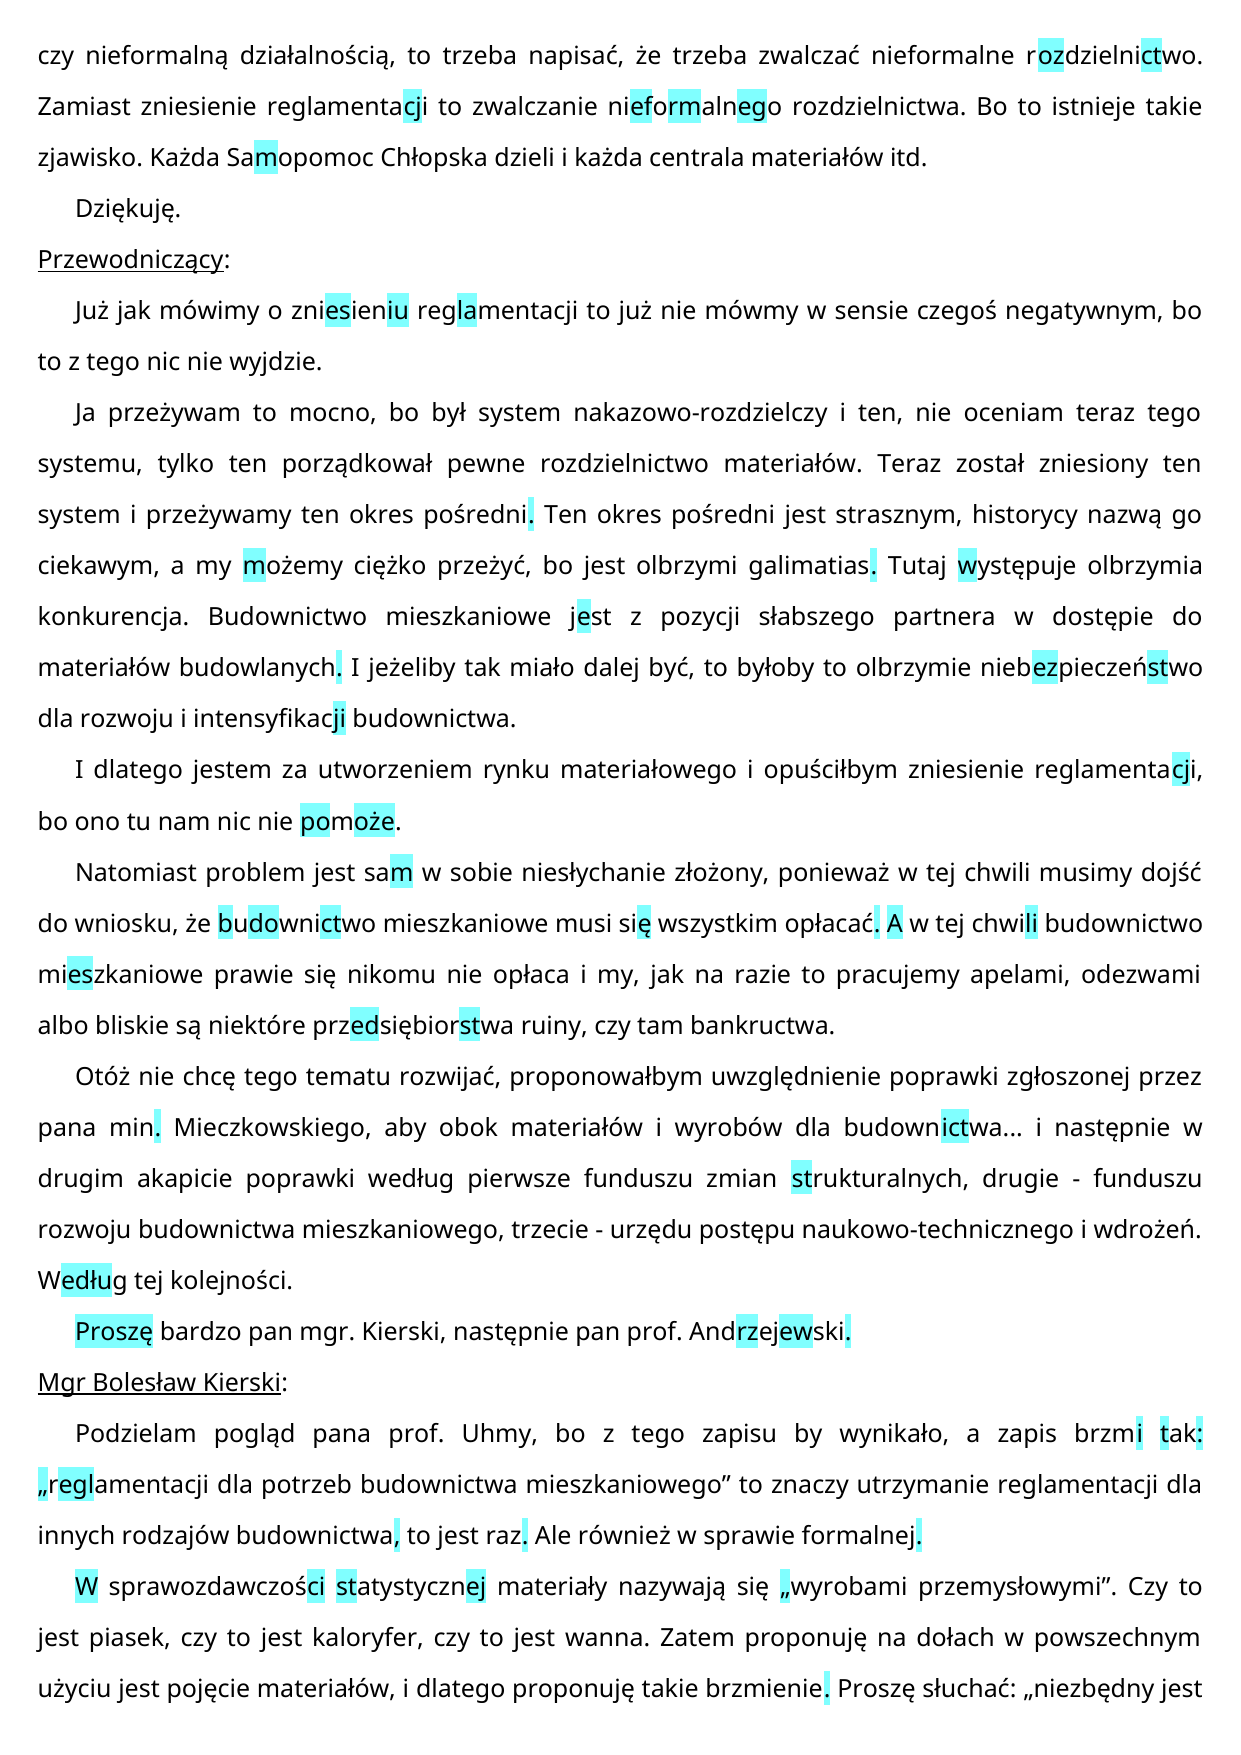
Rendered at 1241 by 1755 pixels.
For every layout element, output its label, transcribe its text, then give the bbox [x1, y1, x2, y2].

text Już jak mówimy o zniesieniu reglamentacji to już nie mówmy w sensie czegoś negatywnym, bo to z tego nic nie wyjdzie. [37, 293, 1203, 378]
text Dziękuję. [37, 191, 1203, 225]
text czy nieformalną działalnością, to trzeba napisać, że trzeba zwalczać nieformalne rozdzielnictwo. Zamiast zniesienie reglamentacji to zwalczanie nieformalnego rozdzielnictwa. Bo to istnieje takie zjawisko. Każda Samopomoc Chłopska dzieli i każda centrala materiałów itd. [37, 37, 1203, 174]
text Mgr Bolesław Kierski: [37, 1364, 1203, 1399]
text Ja przeżywam to mocno, bo był system nakazowo-rozdzielczy i ten, nie oceniam teraz tego systemu, tylko ten porządkował pewne rozdzielnictwo materiałów. Teraz został zniesiony ten system i przeżywamy ten okres pośredni. Ten okres pośredni jest strasznym, historycy nazwą go ciekawym, a my możemy ciężko przeżyć, bo jest olbrzymi galimatias. Tutaj występuje olbrzymia konkurencja. Budownictwo mieszkaniowe jest z pozycji słabszego partnera w dostępie do materiałów budowlanych. I jeżeliby tak miało dalej być, to byłoby to olbrzymie niebezpieczeństwo dla rozwoju i intensyfikacji budownictwa. [37, 395, 1203, 735]
text Podzielam pogląd pana prof. Uhmy, bo z tego zapisu by wynikało, a zapis brzmi tak: „reglamentacji dla potrzeb budownictwa mieszkaniowego” to znaczy utrzymanie reglamentacji dla innych rodzajów budownictwa, to jest raz. Ale również w sprawie formalnej. [37, 1416, 1203, 1552]
text Przewodniczący: [37, 242, 1203, 276]
text Natomiast problem jest sam w sobie niesłychanie złożony, ponieważ w tej chwili musimy dojść do wniosku, że budownictwo mieszkaniowe musi się wszystkim opłacać. A w tej chwili budownictwo mieszkaniowe prawie się nikomu nie opłaca i my, jak na razie to pracujemy apelami, odezwami albo bliskie są niektóre przedsiębiorstwa ruiny, czy tam bankructwa. [37, 854, 1203, 1041]
text I dlatego jestem za utworzeniem rynku materiałowego i opuściłbym zniesienie reglamentacji, bo ono tu nam nic nie pomoże. [37, 752, 1203, 837]
text Proszę bardzo pan mgr. Kierski, następnie pan prof. Andrzejewski. [37, 1313, 1203, 1348]
text Otóż nie chcę tego tematu rozwijać, proponowałbym uwzględnienie poprawki zgłoszonej przez pana min. Mieczkowskiego, aby obok materiałów i wyrobów dla budownictwa... i następnie w drugim akapicie poprawki według pierwsze funduszu zmian strukturalnych, drugie - funduszu rozwoju budownictwa mieszkaniowego, trzecie - urzędu postępu naukowo-technicznego i wdrożeń. Według tej kolejności. [37, 1058, 1203, 1297]
text W sprawozdawczości statystycznej materiały nazywają się „wyrobami przemysłowymi”. Czy to jest piasek, czy to jest kaloryfer, czy to jest wanna. Zatem proponuję na dołach w powszechnym użyciu jest pojęcie materiałów, i dlatego proponuję takie brzmienie. Proszę słuchać: „niezbędny jest [37, 1569, 1203, 1705]
